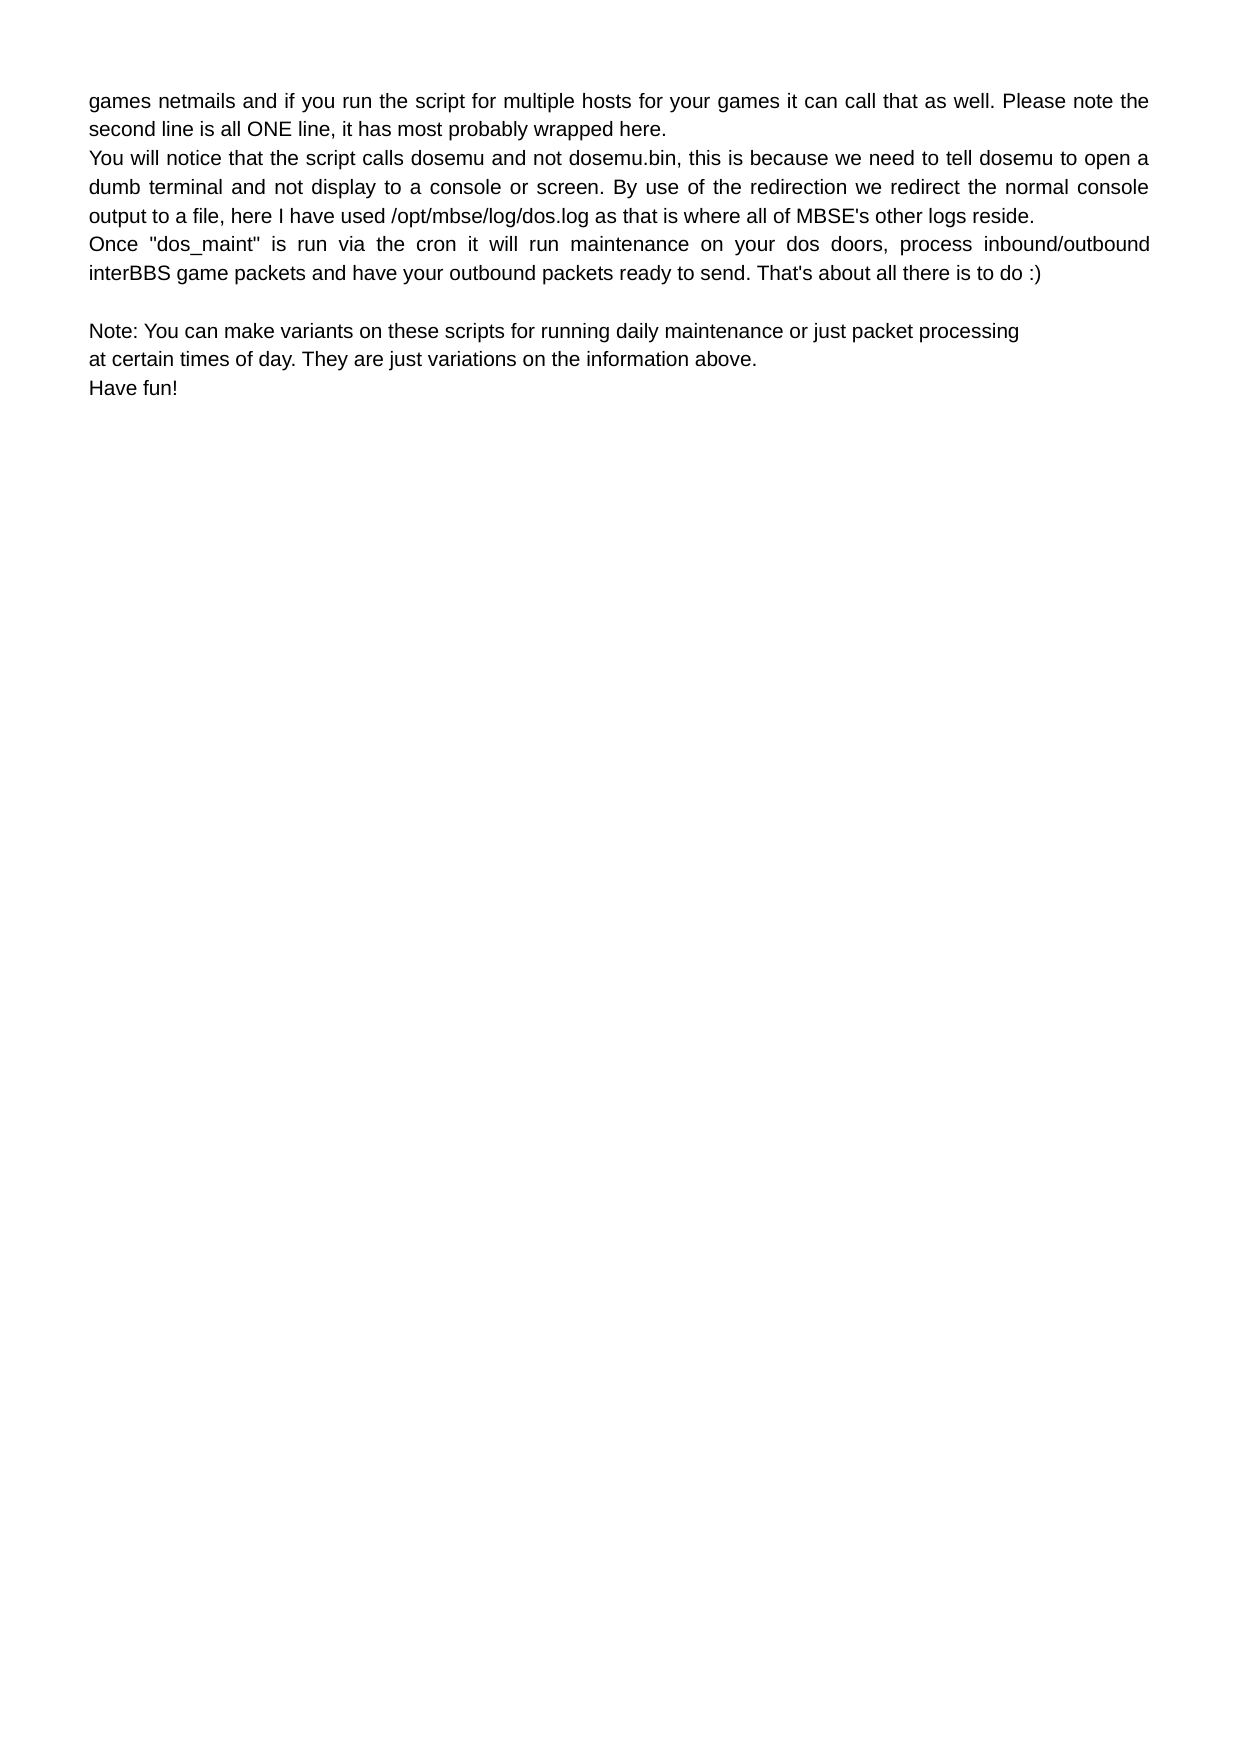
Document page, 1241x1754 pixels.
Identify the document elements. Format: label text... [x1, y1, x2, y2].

text Once "dos_maint" is run via the cron it will run maintenance on your dos doors, process inbound/outbound interBBS game packets and have your outbound packets ready to send. That's about all there is to do :) [88, 232, 1152, 285]
text at certain times of day. They are just variations on the information above. [88, 347, 1152, 371]
text Note: You can make variants on these scripts for running daily maintenance or just packet processing [88, 318, 1152, 342]
text games netmails and if you run the script for multiple hosts for your games it can call that as well. Please note the second line is all ONE line, it has most probably wrapped here. [88, 88, 1152, 141]
text You will notice that the script calls dosemu and not dosemu.bin, this is because we need to tell dosemu to open a dumb terminal and not display to a console or screen. By use of the redirection we redirect the normal console output to a file, here I have used /opt/mbse/log/dos.log as that is where all of MBSE's other logs reside. [88, 146, 1152, 227]
text Have fun! [88, 376, 1152, 400]
